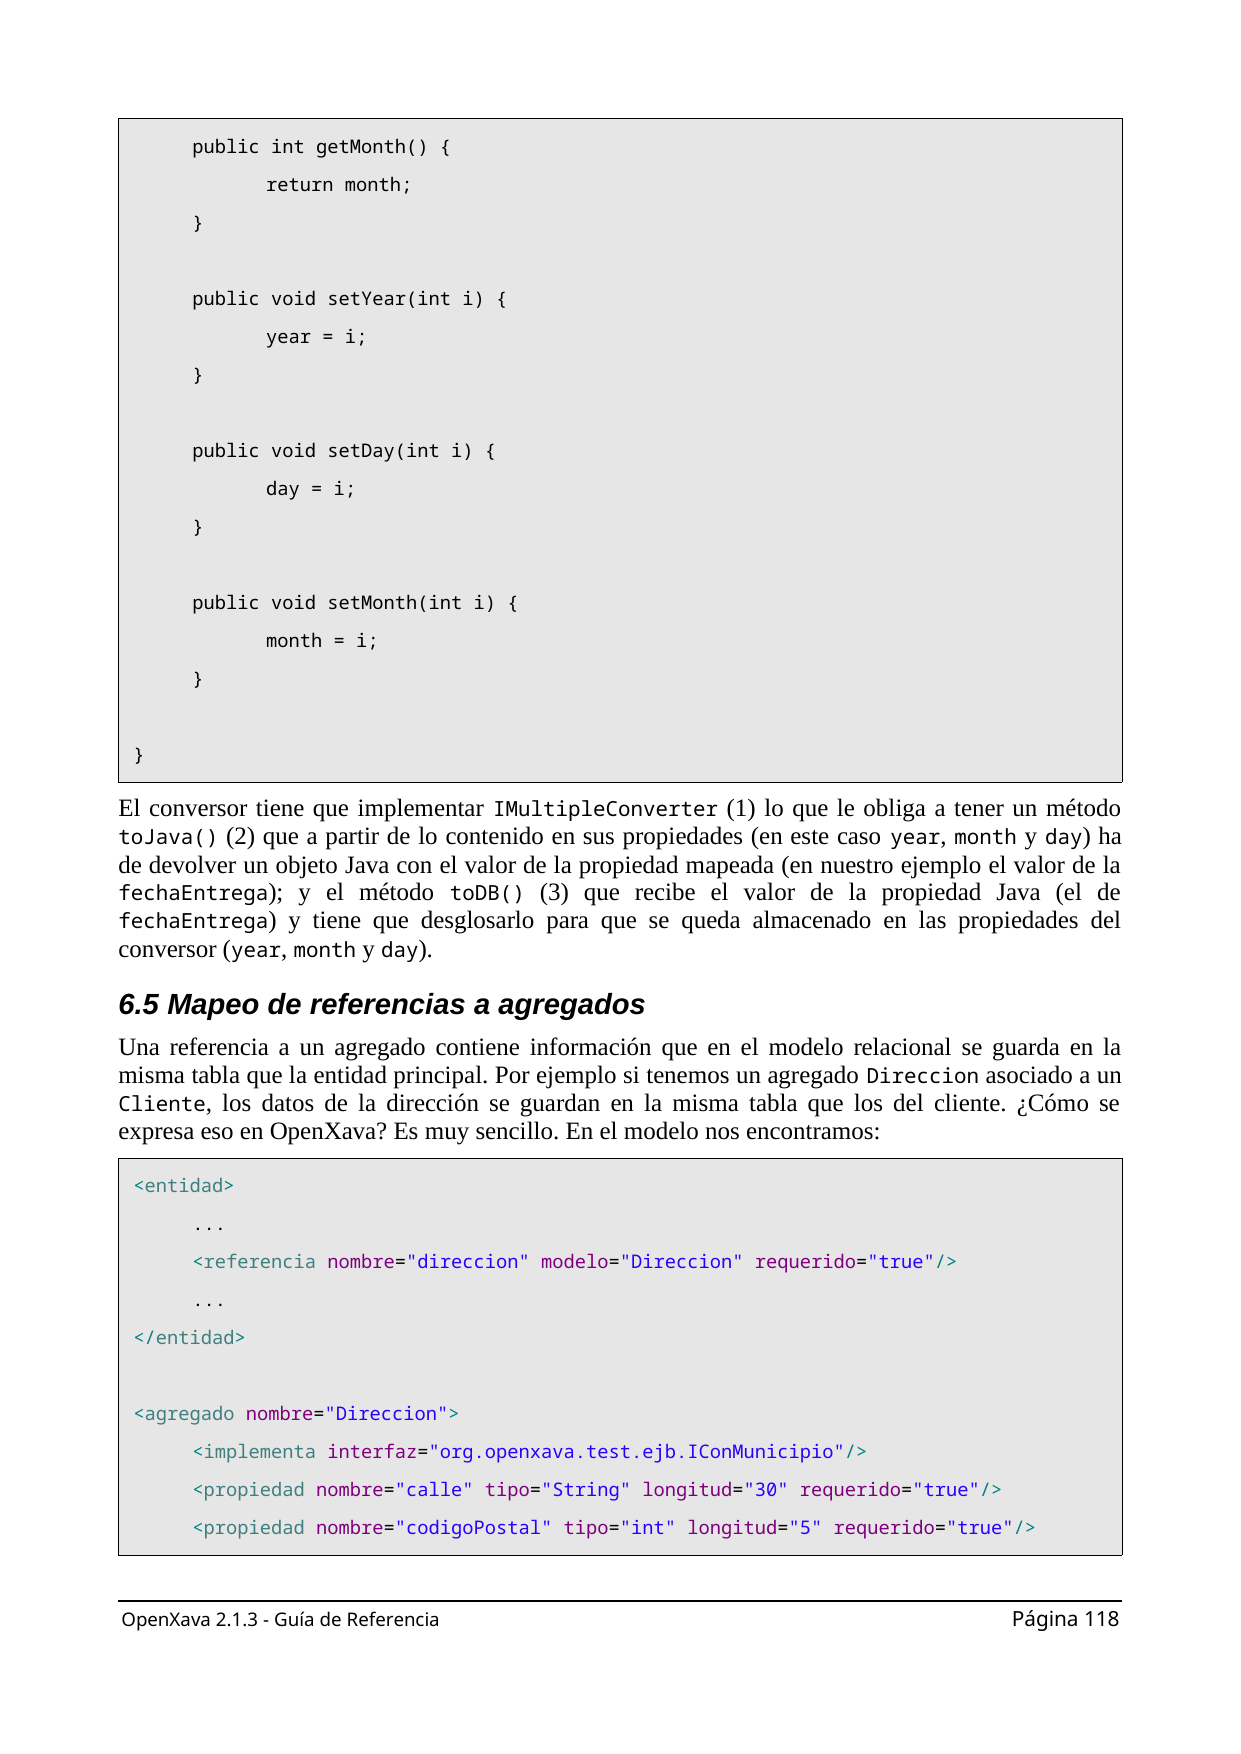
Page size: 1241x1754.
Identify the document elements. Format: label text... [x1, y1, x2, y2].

text } [119, 194, 1122, 232]
text public void setMonth(int i) { [119, 574, 1122, 612]
text Una referencia a un agregado contiene información que en el modelo relacional se guarda en la misma tabla que la entidad principal. Por ejemplo si tenemos un agregado Direccion asociado a un Cliente, los datos de la dirección se guardan en la misma tabla que los del cliente. ¿Cómo se expresa eso en OpenXava? Es muy sencillo. En el modelo nos encontramos: [118, 1033, 1122, 1145]
text </entidad> [119, 1310, 1122, 1348]
text } [119, 498, 1122, 536]
text <referencia nombre="direccion" modelo="Direccion" requerido="true"/> [119, 1234, 1122, 1272]
text day = i; [119, 460, 1122, 498]
subtitle Mapeo de referencias a agregados [118, 988, 1122, 1021]
text <propiedad nombre="calle" tipo="String" longitud="30" requerido="true"/> [119, 1462, 1122, 1500]
text } [119, 650, 1122, 688]
text month = i; [119, 612, 1122, 650]
text return month; [119, 156, 1122, 194]
text <entidad> [119, 1159, 1122, 1196]
text year = i; [119, 308, 1122, 346]
text public int getMonth() { [119, 119, 1122, 156]
text } [119, 346, 1122, 384]
text public void setDay(int i) { [119, 422, 1122, 460]
text <implementa interfaz="org.openxava.test.ejb.IConMunicipio"/> [119, 1424, 1122, 1462]
text public void setYear(int i) { [119, 270, 1122, 308]
text ... [119, 1196, 1122, 1234]
text <agregado nombre="Direccion"> [119, 1386, 1122, 1424]
text El conversor tiene que implementar IMultipleConverter (1) lo que le obliga a tener un método toJava() (2) que a partir de lo contenido en sus propiedades (en este caso year, month y day) ha de devolver un objeto Java con el valor de la propiedad mapeada (en nuestro ejemplo el valor de la fechaEntrega); y el método toDB() (3) que recibe el valor de la propiedad Java (el de fechaEntrega) y tiene que desglosarlo para que se queda almacenado en las propiedades del conversor (year, month y day). [118, 794, 1122, 963]
text <propiedad nombre="codigoPostal" tipo="int" longitud="5" requerido="true"/> [119, 1500, 1122, 1555]
text } [119, 726, 1122, 782]
text ... [119, 1272, 1122, 1310]
